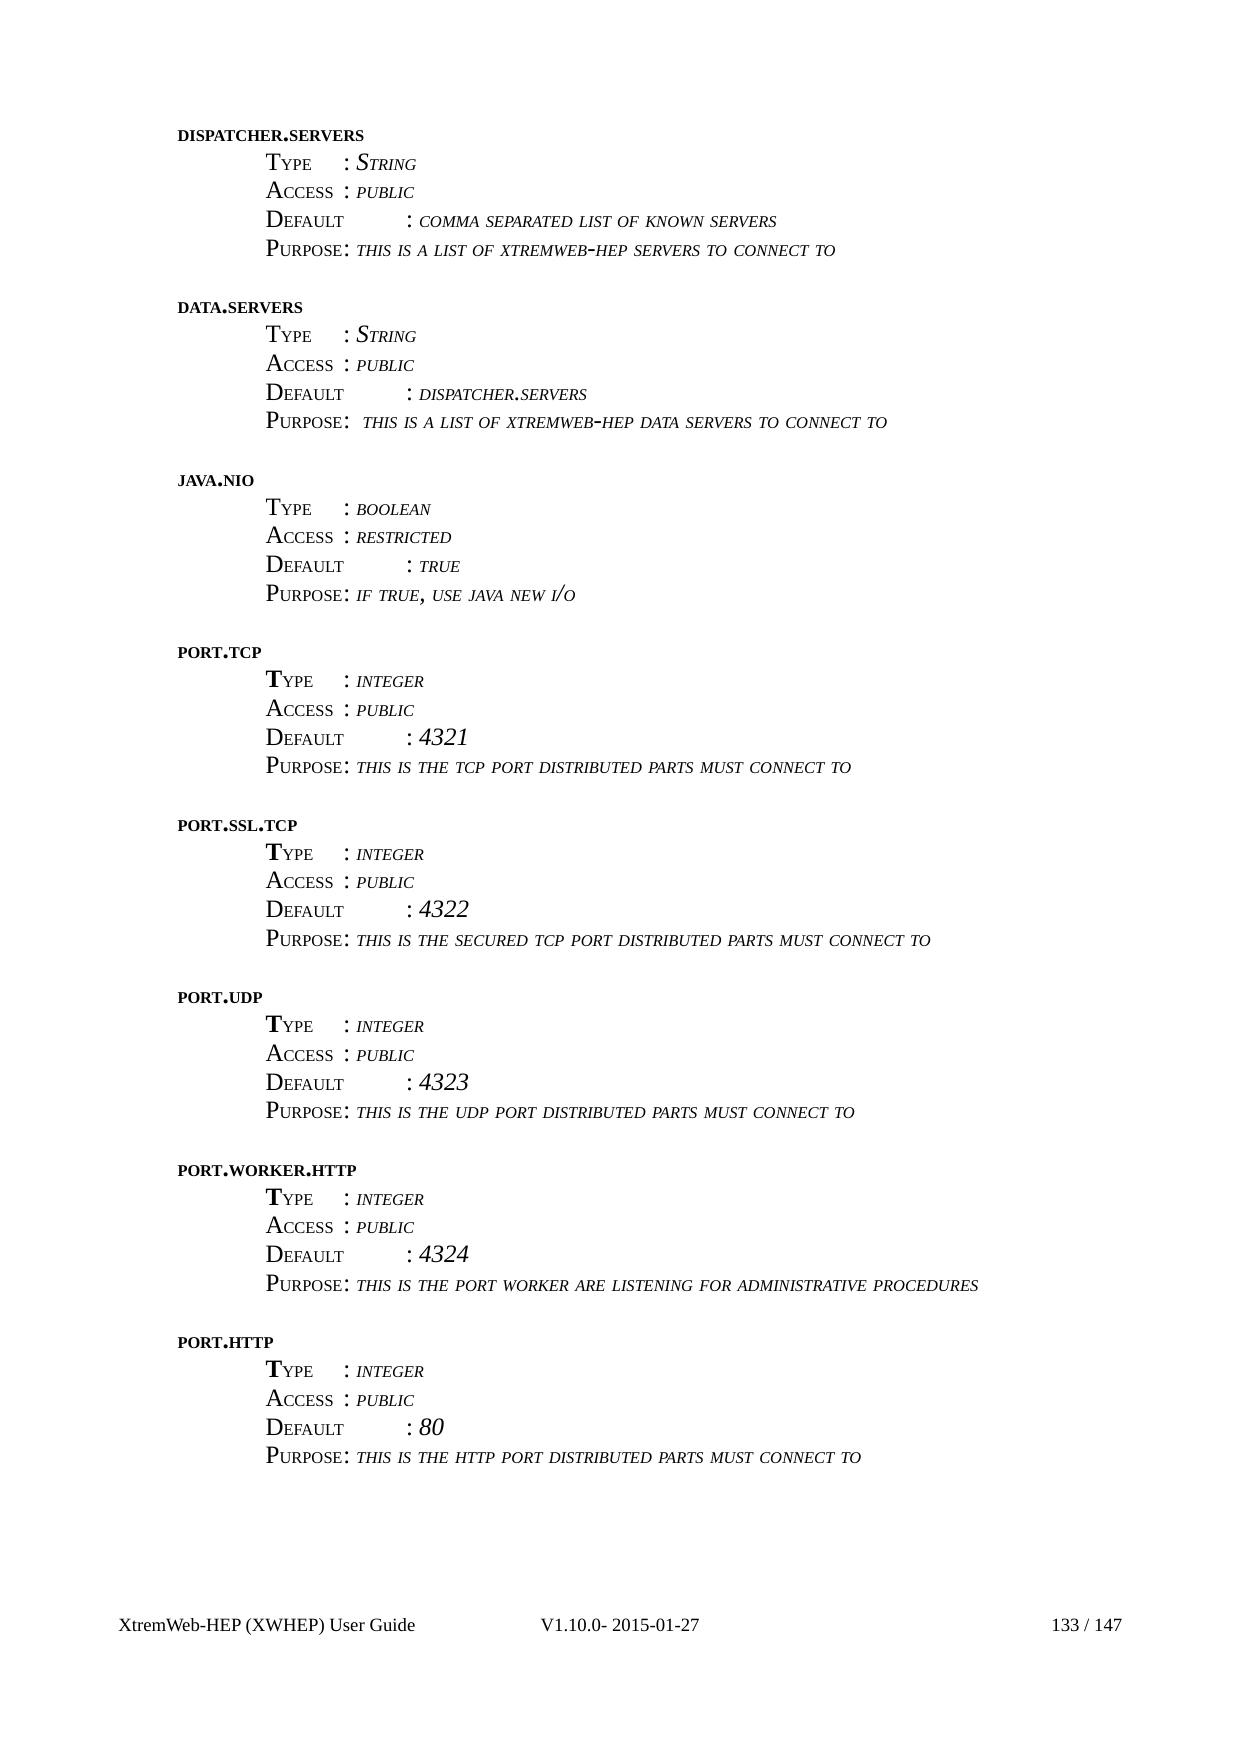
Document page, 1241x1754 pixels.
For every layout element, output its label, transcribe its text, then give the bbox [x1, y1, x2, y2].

text Type : integer [265, 1182, 1122, 1211]
text Default : 4322 [265, 894, 1122, 923]
text Access : restricted [265, 521, 1122, 549]
text Default : comma separated list of known servers [265, 204, 1122, 233]
text Access : public [265, 1383, 1122, 1412]
text java.nio [177, 463, 1122, 492]
text Purpose : this is the secured tcp port distributed parts must connect to [265, 923, 1122, 952]
text Access : public [265, 348, 1122, 377]
text port.tcp [177, 636, 1122, 664]
text Type : String [265, 319, 1122, 348]
text Access : public [265, 1211, 1122, 1239]
text Purpose : this is the port worker are listening for administrative procedures [265, 1268, 1122, 1297]
text Purpose : if true, use java new i/o [265, 578, 1122, 607]
text Type : integer [265, 1354, 1122, 1383]
text port.http [177, 1326, 1122, 1354]
text Purpose : this is a list of xtremweb-hep servers to connect to [265, 233, 1122, 262]
text Default : 80 [265, 1412, 1122, 1441]
text Purpose : this is a list of xtremweb-hep data servers to connect to [265, 406, 1122, 434]
text Access : public [265, 1038, 1122, 1067]
text port.ssl.tcp [177, 808, 1122, 837]
text Purpose : this is the udp port distributed parts must connect to [265, 1096, 1122, 1124]
text Type : integer [265, 664, 1122, 693]
text port.worker.http [177, 1153, 1122, 1182]
text Default : true [265, 549, 1122, 578]
text data.servers [177, 291, 1122, 319]
text Default : dispatcher.servers [265, 377, 1122, 406]
text Purpose : this is the tcp port distributed parts must connect to [265, 751, 1122, 779]
text port.udp [177, 981, 1122, 1009]
text dispatcher.servers [177, 118, 1122, 147]
text Type : boolean [265, 492, 1122, 521]
text Access : public [265, 693, 1122, 722]
text Access : public [265, 176, 1122, 204]
text Purpose : this is the http port distributed parts must connect to [265, 1441, 1122, 1469]
text Type : integer [265, 837, 1122, 866]
text Default : 4321 [265, 722, 1122, 751]
text Type : integer [265, 1009, 1122, 1038]
text Access : public [265, 866, 1122, 894]
text Default : 4323 [265, 1067, 1122, 1096]
text Default : 4324 [265, 1239, 1122, 1268]
text Type : String [265, 147, 1122, 176]
